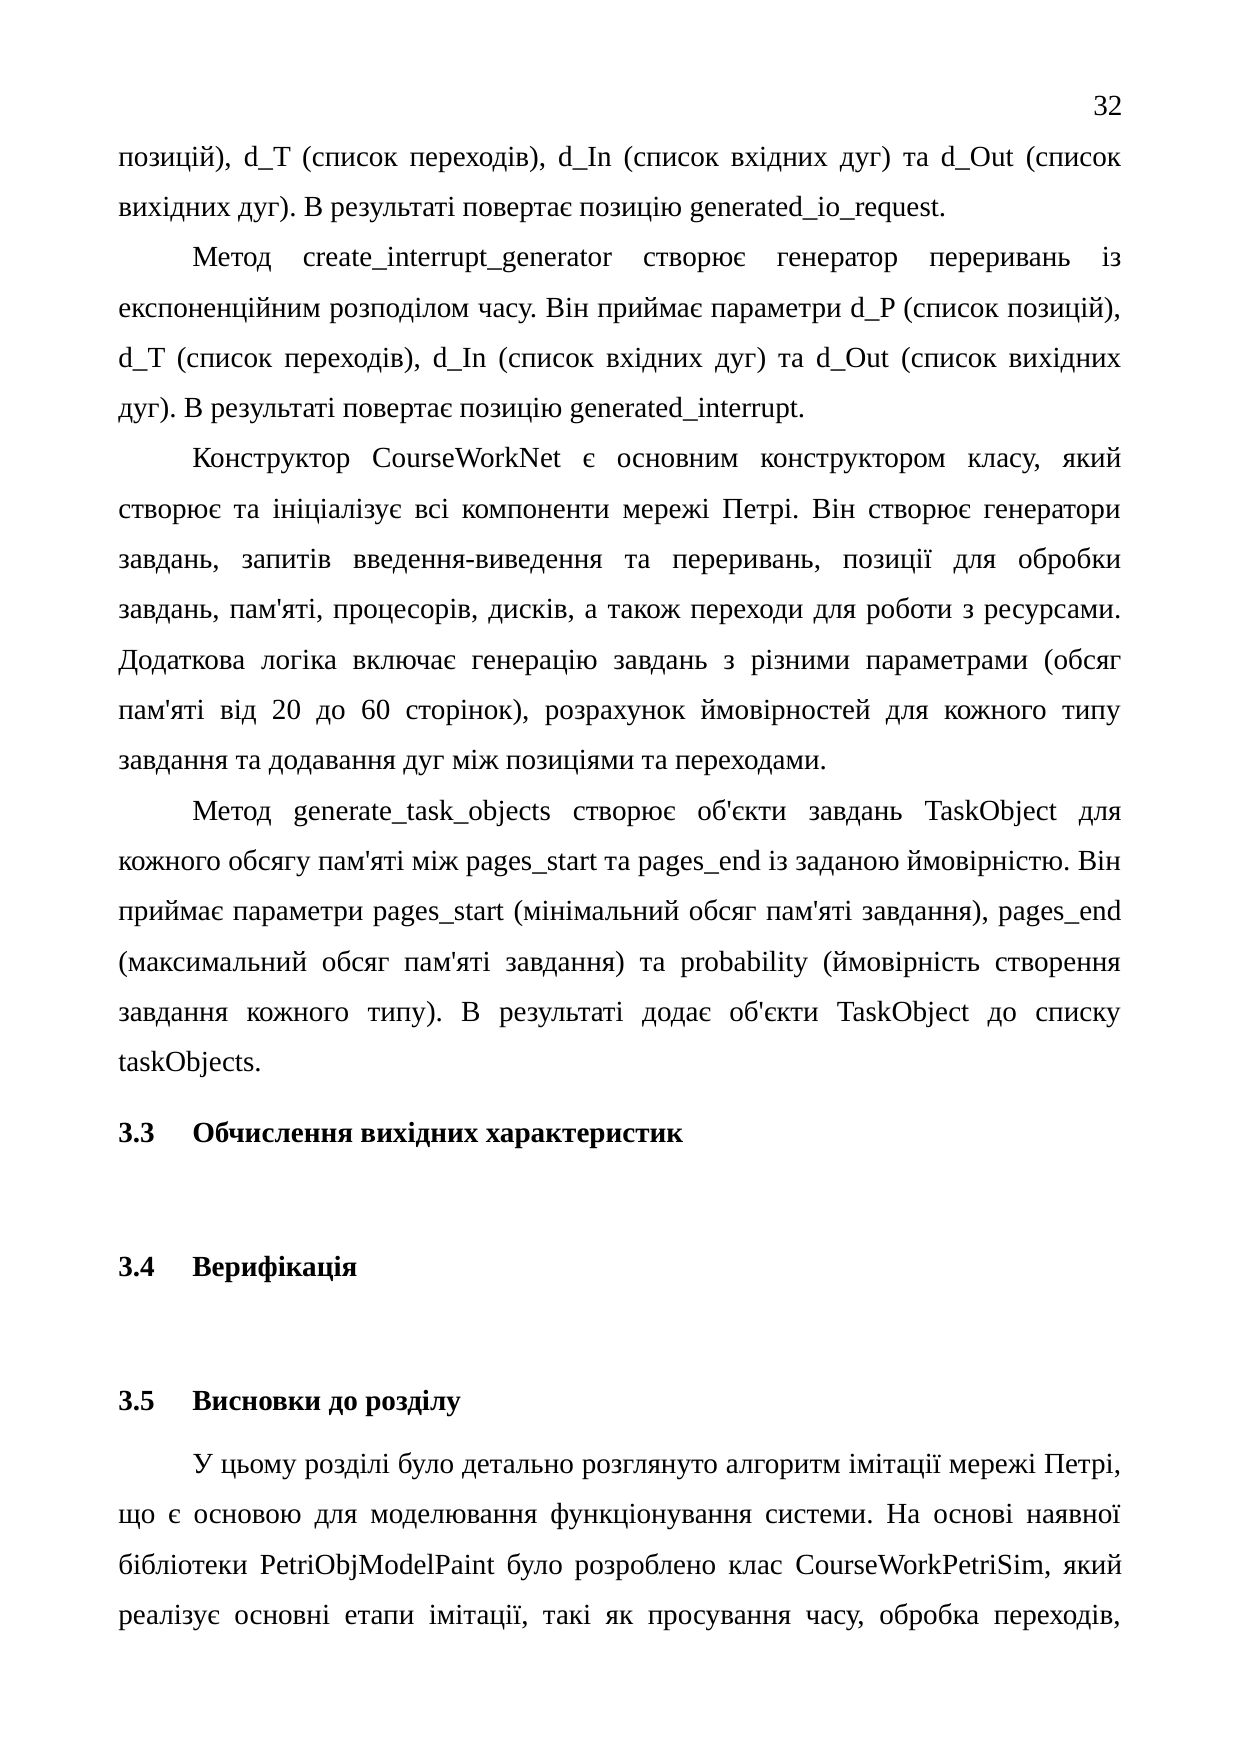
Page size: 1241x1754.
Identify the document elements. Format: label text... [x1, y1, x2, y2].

subtitle Верифікація [118, 1249, 1122, 1283]
subtitle Висновки до розділу [118, 1383, 1122, 1417]
text У цьому розділі було детально розглянуто алгоритм імітації мережі Петрі, що є основою для моделювання функціонування системи. На основі наявної бібліотеки PetriObjModelPaint було розроблено клас CourseWorkPetriSim, який реалізує основні етапи імітації, такі як просування часу, обробка переходів, [118, 1446, 1122, 1631]
text позицій), d_T (список переходів), d_In (список вхідних дуг) та d_Out (список вихідних дуг). В результаті повертає позицію generated_io_request. [118, 139, 1122, 223]
text Метод generate_task_objects створює об'єкти завдань TaskObject для кожного обсягу пам'яті між pages_start та pages_end із заданою ймовірністю. Він приймає параметри pages_start (мінімальний обсяг пам'яті завдання), pages_end (максимальний обсяг пам'яті завдання) та probability (ймовірність створення завдання кожного типу). В результаті додає об'єкти TaskObject до списку taskObjects. [118, 793, 1122, 1078]
text Конструктор CourseWorkNet є основним конструктором класу, який створює та ініціалізує всі компоненти мережі Петрі. Він створює генератори завдань, запитів введення-виведення та переривань, позиції для обробки завдань, пам'яті, процесорів, дисків, а також переходи для роботи з ресурсами. Додаткова логіка включає генерацію завдань з різними параметрами (обсяг пам'яті від 20 до 60 сторінок), розрахунок ймовірностей для кожного типу завдання та додавання дуг між позиціями та переходами. [118, 441, 1122, 776]
subtitle Обчислення вихідних характеристик [118, 1116, 1122, 1149]
text Метод create_interrupt_generator створює генератор переривань із експоненційним розподілом часу. Він приймає параметри d_P (список позицій), d_T (список переходів), d_In (список вхідних дуг) та d_Out (список вихідних дуг). В результаті повертає позицію generated_interrupt. [118, 239, 1122, 424]
